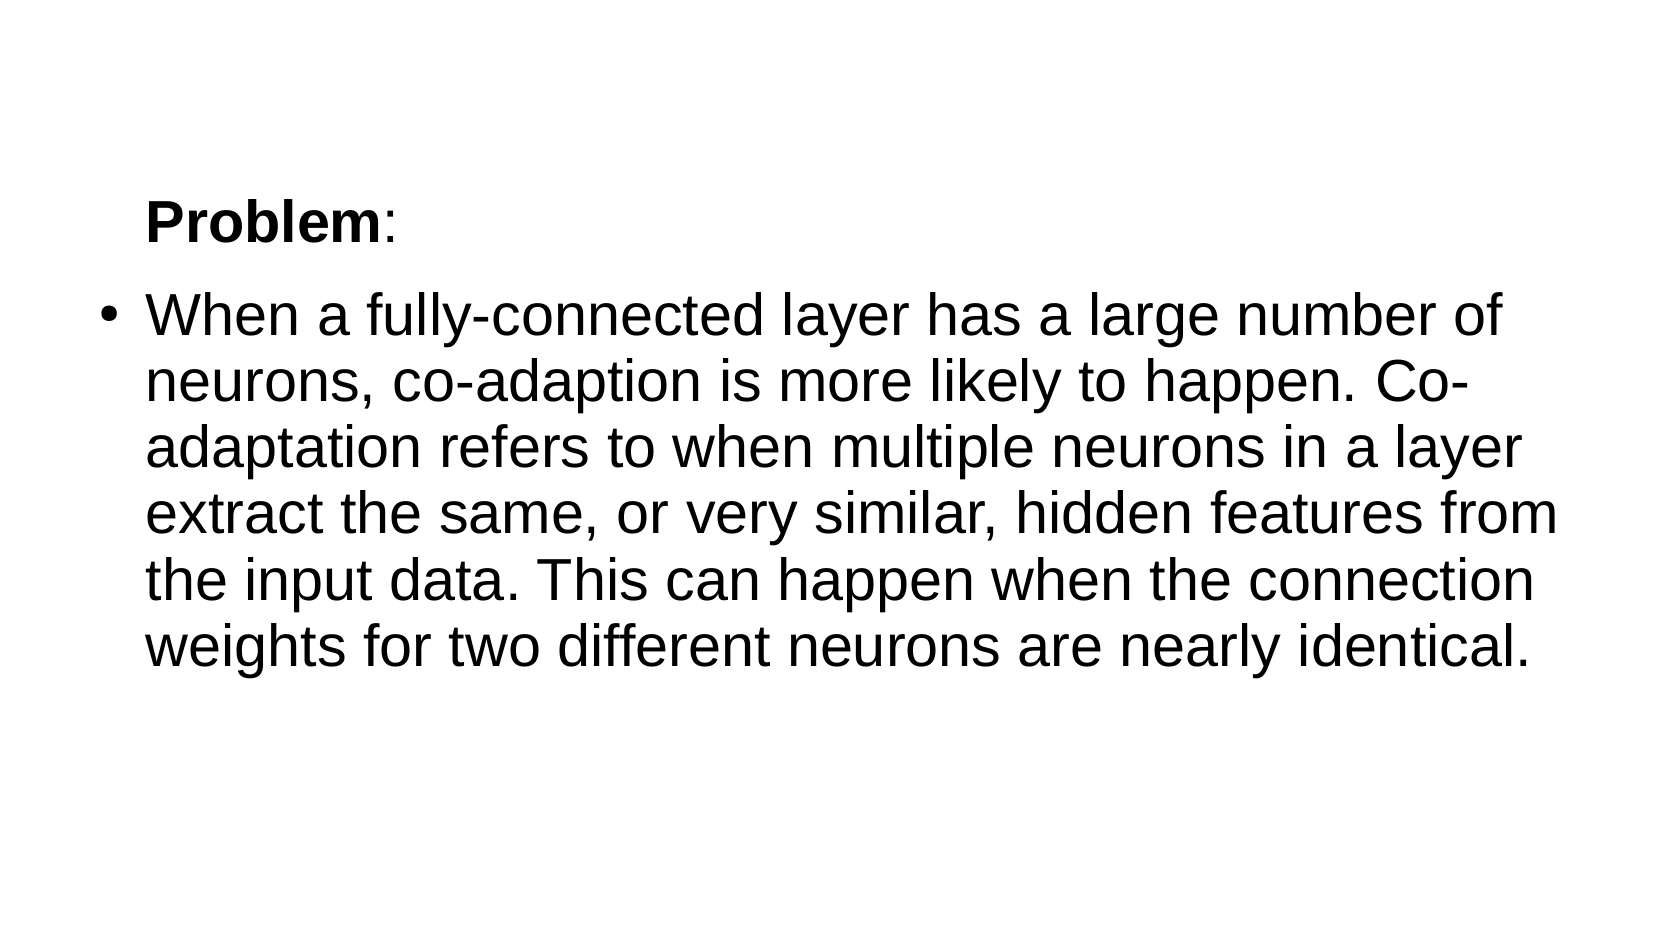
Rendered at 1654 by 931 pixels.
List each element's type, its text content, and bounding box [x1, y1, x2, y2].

list Problem: When a fully-connected layer has a large number of neurons, co-adaption is more likely to happen. Co-adaptation refers to when multiple neurons in a layer extract the same, or very similar, hidden features from the input data. This can happen when the connection weights for two different neurons are nearly identical. [82, 188, 1571, 729]
